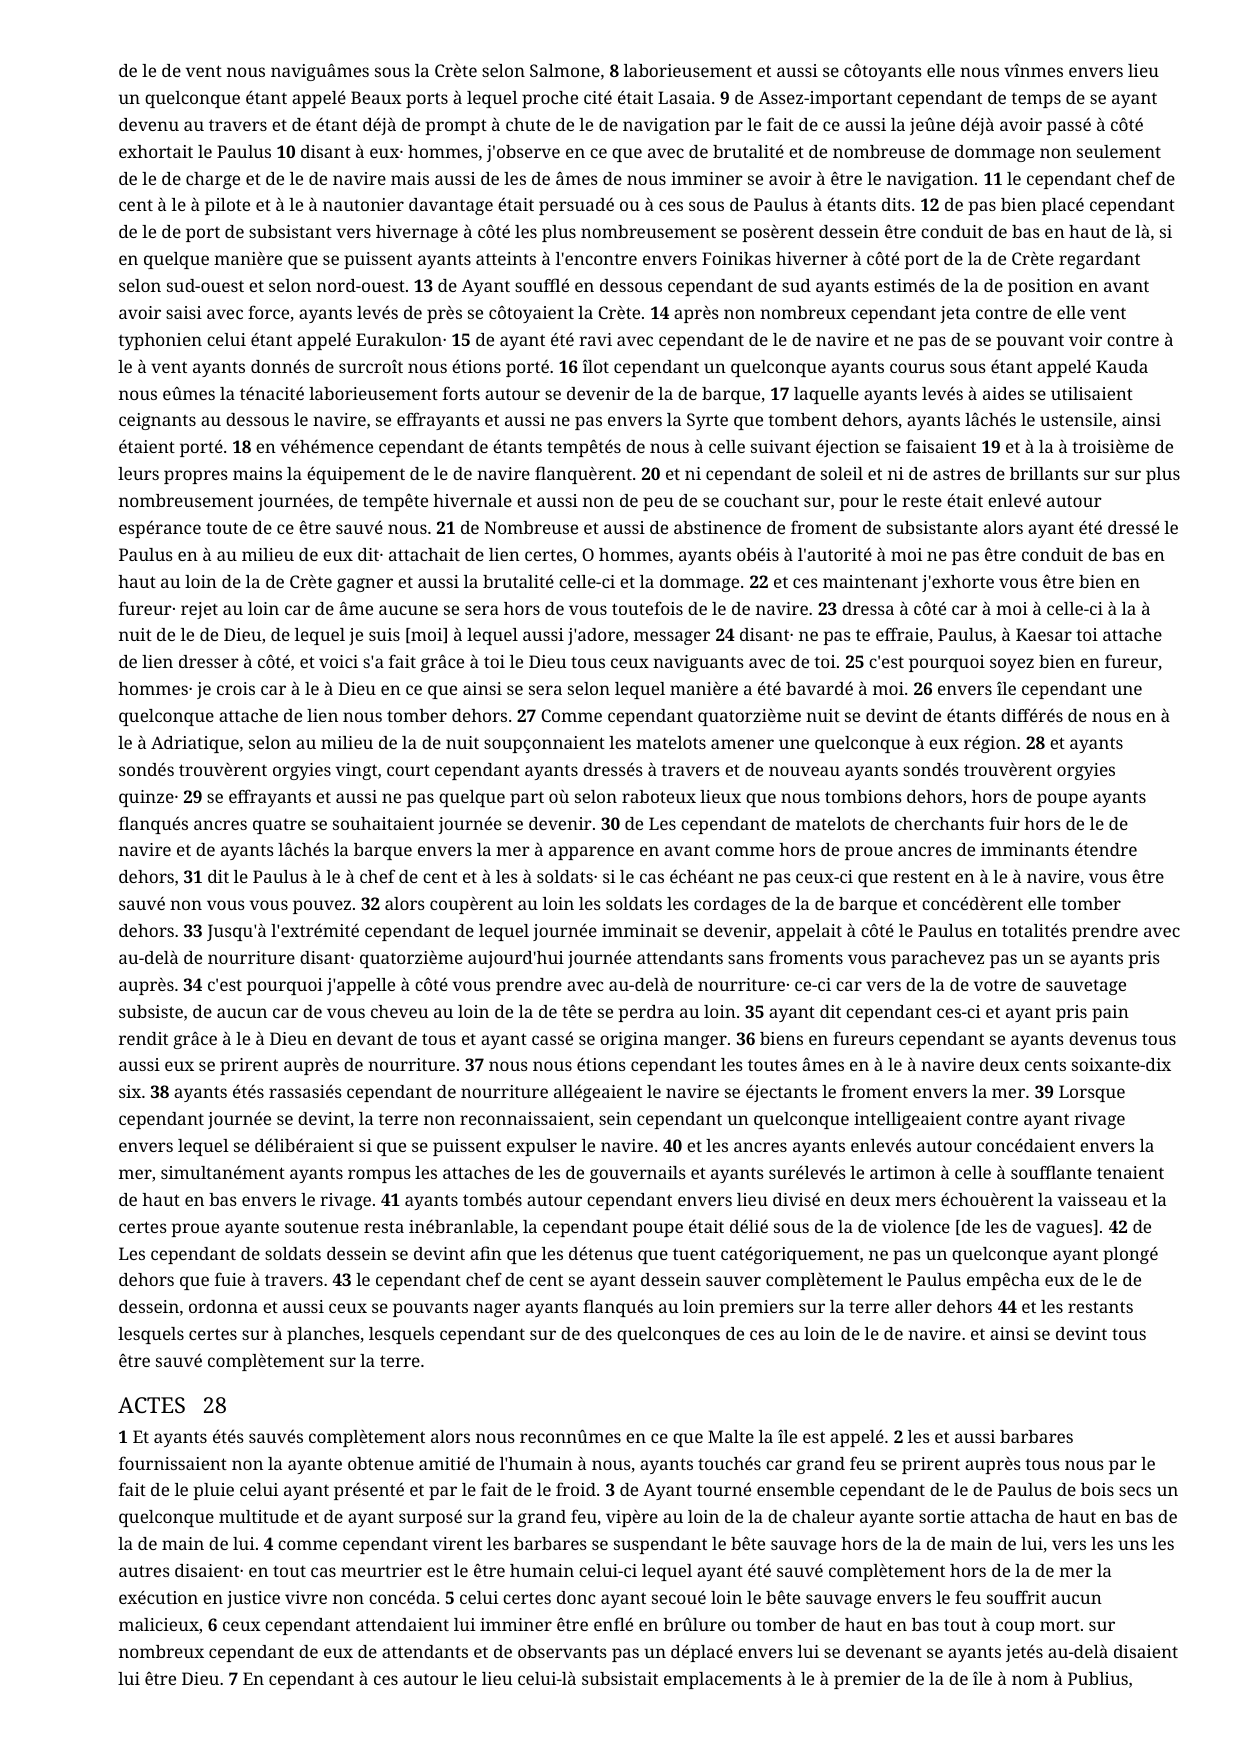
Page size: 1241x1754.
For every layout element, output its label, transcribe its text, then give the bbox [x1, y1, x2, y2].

text 1 Et ayants étés sauvés complètement alors nous reconnûmes en ce que Malte la île est appelé. 2 les et aussi barbares fournissaient non la ayante obtenue amitié de l'humain à nous, ayants touchés car grand feu se prirent auprès tous nous par le fait de le pluie celui ayant présenté et par le fait de le froid. 3 de Ayant tourné ensemble cependant de le de Paulus de bois secs un quelconque multitude et de ayant surposé sur la grand feu, vipère au loin de la de chaleur ayante sortie attacha de haut en bas de la de main de lui. 4 comme cependant virent les barbares se suspendant le bête sauvage hors de la de main de lui, vers les uns les autres disaient· en tout cas meurtrier est le être humain celui-ci lequel ayant été sauvé complètement hors de la de mer la exécution en justice vivre non concéda. 5 celui certes donc ayant secoué loin le bête sauvage envers le feu souffrit aucun malicieux, 6 ceux cependant attendaient lui imminer être enflé en brûlure ou tomber de haut en bas tout à coup mort. sur nombreux cependant de eux de attendants et de observants pas un déplacé envers lui se devenant se ayants jetés au-delà disaient lui être Dieu. 7 En cependant à ces autour le lieu celui-là subsistait emplacements à le à premier de la de île à nom à Publius, [118, 1425, 1181, 1690]
text de le de vent nous naviguâmes sous la Crète selon Salmone, 8 laborieusement et aussi se côtoyants elle nous vînmes envers lieu un quelconque étant appelé Beaux ports à lequel proche cité était Lasaia. 9 de Assez-important cependant de temps de se ayant devenu au travers et de étant déjà de prompt à chute de le de navigation par le fait de ce aussi la jeûne déjà avoir passé à côté exhortait le Paulus 10 disant à eux· hommes, j'observe en ce que avec de brutalité et de nombreuse de dommage non seulement de le de charge et de le de navire mais aussi de les de âmes de nous imminer se avoir à être le navigation. 11 le cependant chef de cent à le à pilote et à le à nautonier davantage était persuadé ou à ces sous de Paulus à étants dits. 12 de pas bien placé cependant de le de port de subsistant vers hivernage à côté les plus nombreusement se posèrent dessein être conduit de bas en haut de là, si en quelque manière que se puissent ayants atteints à l'encontre envers Foinikas hiverner à côté port de la de Crète regardant selon sud-ouest et selon nord-ouest. 13 de Ayant soufflé en dessous cependant de sud ayants estimés de la de position en avant avoir saisi avec force, ayants levés de près se côtoyaient la Crète. 14 après non nombreux cependant jeta contre de elle vent typhonien celui étant appelé Eurakulon· 15 de ayant été ravi avec cependant de le de navire et ne pas de se pouvant voir contre à le à vent ayants donnés de surcroît nous étions porté. 16 îlot cependant un quelconque ayants courus sous étant appelé Κauda nous eûmes la ténacité laborieusement forts autour se devenir de la de barque, 17 laquelle ayants levés à aides se utilisaient ceignants au dessous le navire, se effrayants et aussi ne pas envers la Syrte que tombent dehors, ayants lâchés le ustensile, ainsi étaient porté. 18 en véhémence cependant de étants tempêtés de nous à celle suivant éjection se faisaient 19 et à la à troisième de leurs propres mains la équipement de le de navire flanquèrent. 20 et ni cependant de soleil et ni de astres de brillants sur sur plus nombreusement journées, de tempête hivernale et aussi non de peu de se couchant sur, pour le reste était enlevé autour espérance toute de ce être sauvé nous. 21 de Nombreuse et aussi de abstinence de froment de subsistante alors ayant été dressé le Paulus en à au milieu de eux dit· attachait de lien certes, O hommes, ayants obéis à l'autorité à moi ne pas être conduit de bas en haut au loin de la de Crète gagner et aussi la brutalité celle-ci et la dommage. 22 et ces maintenant j'exhorte vous être bien en fureur· rejet au loin car de âme aucune se sera hors de vous toutefois de le de navire. 23 dressa à côté car à moi à celle-ci à la à nuit de le de Dieu, de lequel je suis [moi] à lequel aussi j'adore, messager 24 disant· ne pas te effraie, Paulus, à Kaesar toi attache de lien dresser à côté, et voici s'a fait grâce à toi le Dieu tous ceux naviguants avec de toi. 25 c'est pourquoi soyez bien en fureur, hommes· je crois car à le à Dieu en ce que ainsi se sera selon lequel manière a été bavardé à moi. 26 envers île cependant une quelconque attache de lien nous tomber dehors. 27 Comme cependant quatorzième nuit se devint de étants différés de nous en à le à Adriatique, selon au milieu de la de nuit soupçonnaient les matelots amener une quelconque à eux région. 28 et ayants sondés trouvèrent orgyies vingt, court cependant ayants dressés à travers et de nouveau ayants sondés trouvèrent orgyies quinze· 29 se effrayants et aussi ne pas quelque part où selon raboteux lieux que nous tombions dehors, hors de poupe ayants flanqués ancres quatre se souhaitaient journée se devenir. 30 de Les cependant de matelots de cherchants fuir hors de le de navire et de ayants lâchés la barque envers la mer à apparence en avant comme hors de proue ancres de imminants étendre dehors, 31 dit le Paulus à le à chef de cent et à les à soldats· si le cas échéant ne pas ceux-ci que restent en à le à navire, vous être sauvé non vous vous pouvez. 32 alors coupèrent au loin les soldats les cordages de la de barque et concédèrent elle tomber dehors. 33 Jusqu'à l'extrémité cependant de lequel journée imminait se devenir, appelait à côté le Paulus en totalités prendre avec au-delà de nourriture disant· quatorzième aujourd'hui journée attendants sans froments vous parachevez pas un se ayants pris auprès. 34 c'est pourquoi j'appelle à côté vous prendre avec au-delà de nourriture· ce-ci car vers de la de votre de sauvetage subsiste, de aucun car de vous cheveu au loin de la de tête se perdra au loin. 35 ayant dit cependant ces-ci et ayant pris pain rendit grâce à le à Dieu en devant de tous et ayant cassé se origina manger. 36 biens en fureurs cependant se ayants devenus tous aussi eux se prirent auprès de nourriture. 37 nous nous étions cependant les toutes âmes en à le à navire deux cents soixante-dix six. 38 ayants étés rassasiés cependant de nourriture allégeaient le navire se éjectants le froment envers la mer. 39 Lorsque cependant journée se devint, la terre non reconnaissaient, sein cependant un quelconque intelligeaient contre ayant rivage envers lequel se délibéraient si que se puissent expulser le navire. 40 et les ancres ayants enlevés autour concédaient envers la mer, simultanément ayants rompus les attaches de les de gouvernails et ayants surélevés le artimon à celle à soufflante tenaient de haut en bas envers le rivage. 41 ayants tombés autour cependant envers lieu divisé en deux mers échouèrent la vaisseau et la certes proue ayante soutenue resta inébranlable, la cependant poupe était délié sous de la de violence [de les de vagues]. 42 de Les cependant de soldats dessein se devint afin que les détenus que tuent catégoriquement, ne pas un quelconque ayant plongé dehors que fuie à travers. 43 le cependant chef de cent se ayant dessein sauver complètement le Paulus empêcha eux de le de dessein, ordonna et aussi ceux se pouvants nager ayants flanqués au loin premiers sur la terre aller dehors 44 et les restants lesquels certes sur à planches, lesquels cependant sur de des quelconques de ces au loin de le de navire. et ainsi se devint tous être sauvé complètement sur la terre. [118, 59, 1181, 1372]
text ACTES 28 [118, 1391, 1181, 1420]
